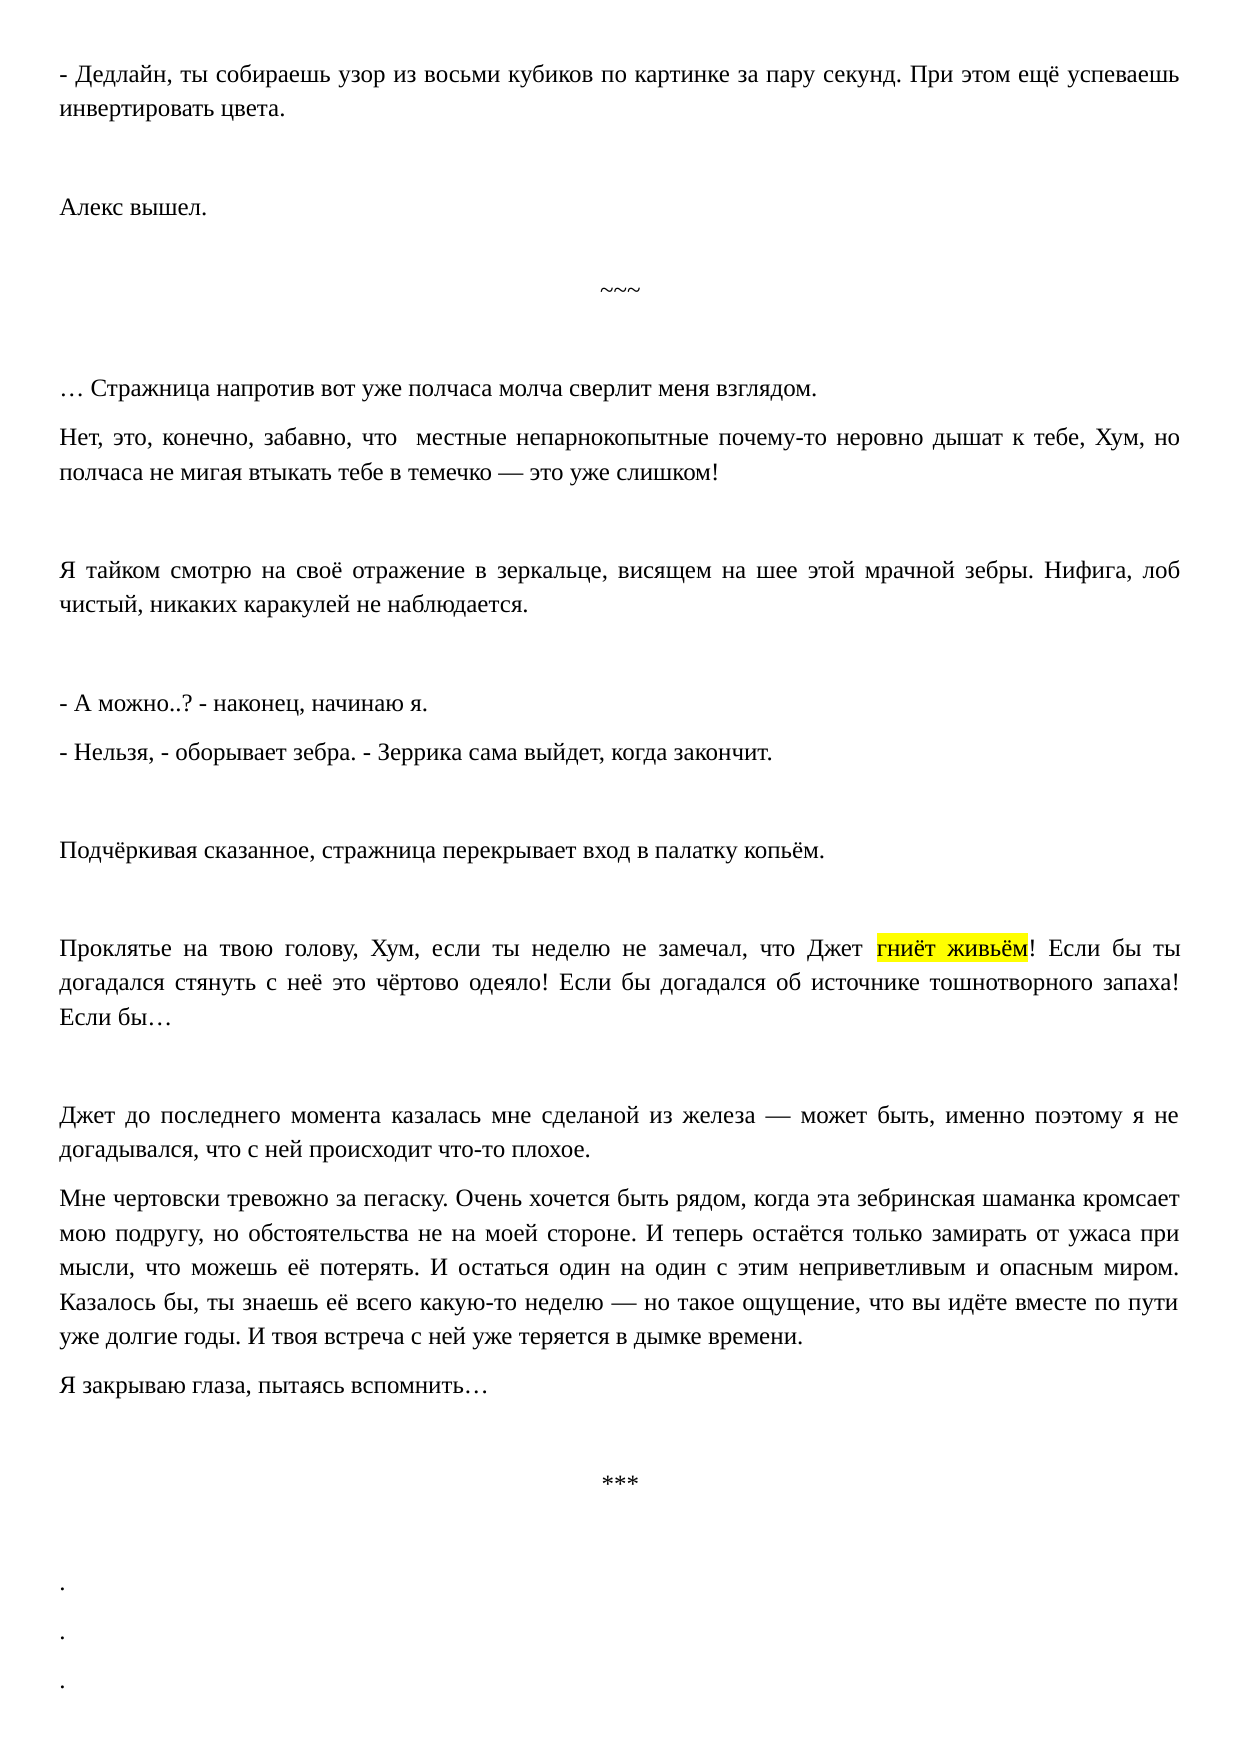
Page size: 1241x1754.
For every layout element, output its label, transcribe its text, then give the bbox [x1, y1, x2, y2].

text Алекс вышел. [59, 192, 1181, 220]
text … Стражница напротив вот уже полчаса молча сверлит меня взглядом. [59, 373, 1181, 402]
text - Нельзя, - оборывает зебра. - Зеррика сама выйдет, когда закончит. [59, 737, 1181, 765]
text - Дедлайн, ты собираешь узор из восьми кубиков по картинке за пару секунд. При этом ещё успеваешь инвертировать цвета. [59, 59, 1181, 122]
text Подчёркивая сказанное, стражница перекрывает вход в палатку копьём. [59, 835, 1181, 863]
text *** [59, 1469, 1181, 1497]
text . [59, 1567, 1181, 1596]
text - А можно..? - наконец, начинаю я. [59, 688, 1181, 716]
text Мне чертовски тревожно за пегаску. Очень хочется быть рядом, когда эта зебринская шаманка кромсает мою подругу, но обстоятельства не на моей стороне. И теперь остаётся только замирать от ужаса при мысли, что можешь её потерять. И остаться один на один с этим неприветливым и опасным миром. Казалось бы, ты знаешь её всего какую-то неделю — но такое ощущение, что вы идёте вместе по пути уже долгие годы. И твоя встреча с ней уже теряется в дымке времени. [59, 1183, 1181, 1350]
text Проклятье на твою голову, Хум, если ты неделю не замечал, что Джет гниёт живьём! Если бы ты догадался стянуть с неё это чёртово одеяло! Если бы догадался об источнике тошнотворного запаха! Если бы… [59, 933, 1181, 1031]
text . [59, 1665, 1181, 1694]
text Я тайком смотрю на своё отражение в зеркальце, висящем на шее этой мрачной зебры. Нифига, лоб чистый, никаких каракулей не наблюдается. [59, 555, 1181, 618]
text Джет до последнего момента казалась мне сделаной из железа — может быть, именно поэтому я не догадывался, что с ней происходит что-то плохое. [59, 1100, 1181, 1163]
text . [59, 1616, 1181, 1644]
text Нет, это, конечно, забавно, что местные непарнокопытные почему-то неровно дышат к тебе, Хум, но полчаса не мигая втыкать тебе в темечко — это уже слишком! [59, 422, 1181, 486]
text ~~~ [59, 241, 1181, 304]
text Я закрываю глаза, пытаясь вспомнить… [59, 1371, 1181, 1399]
